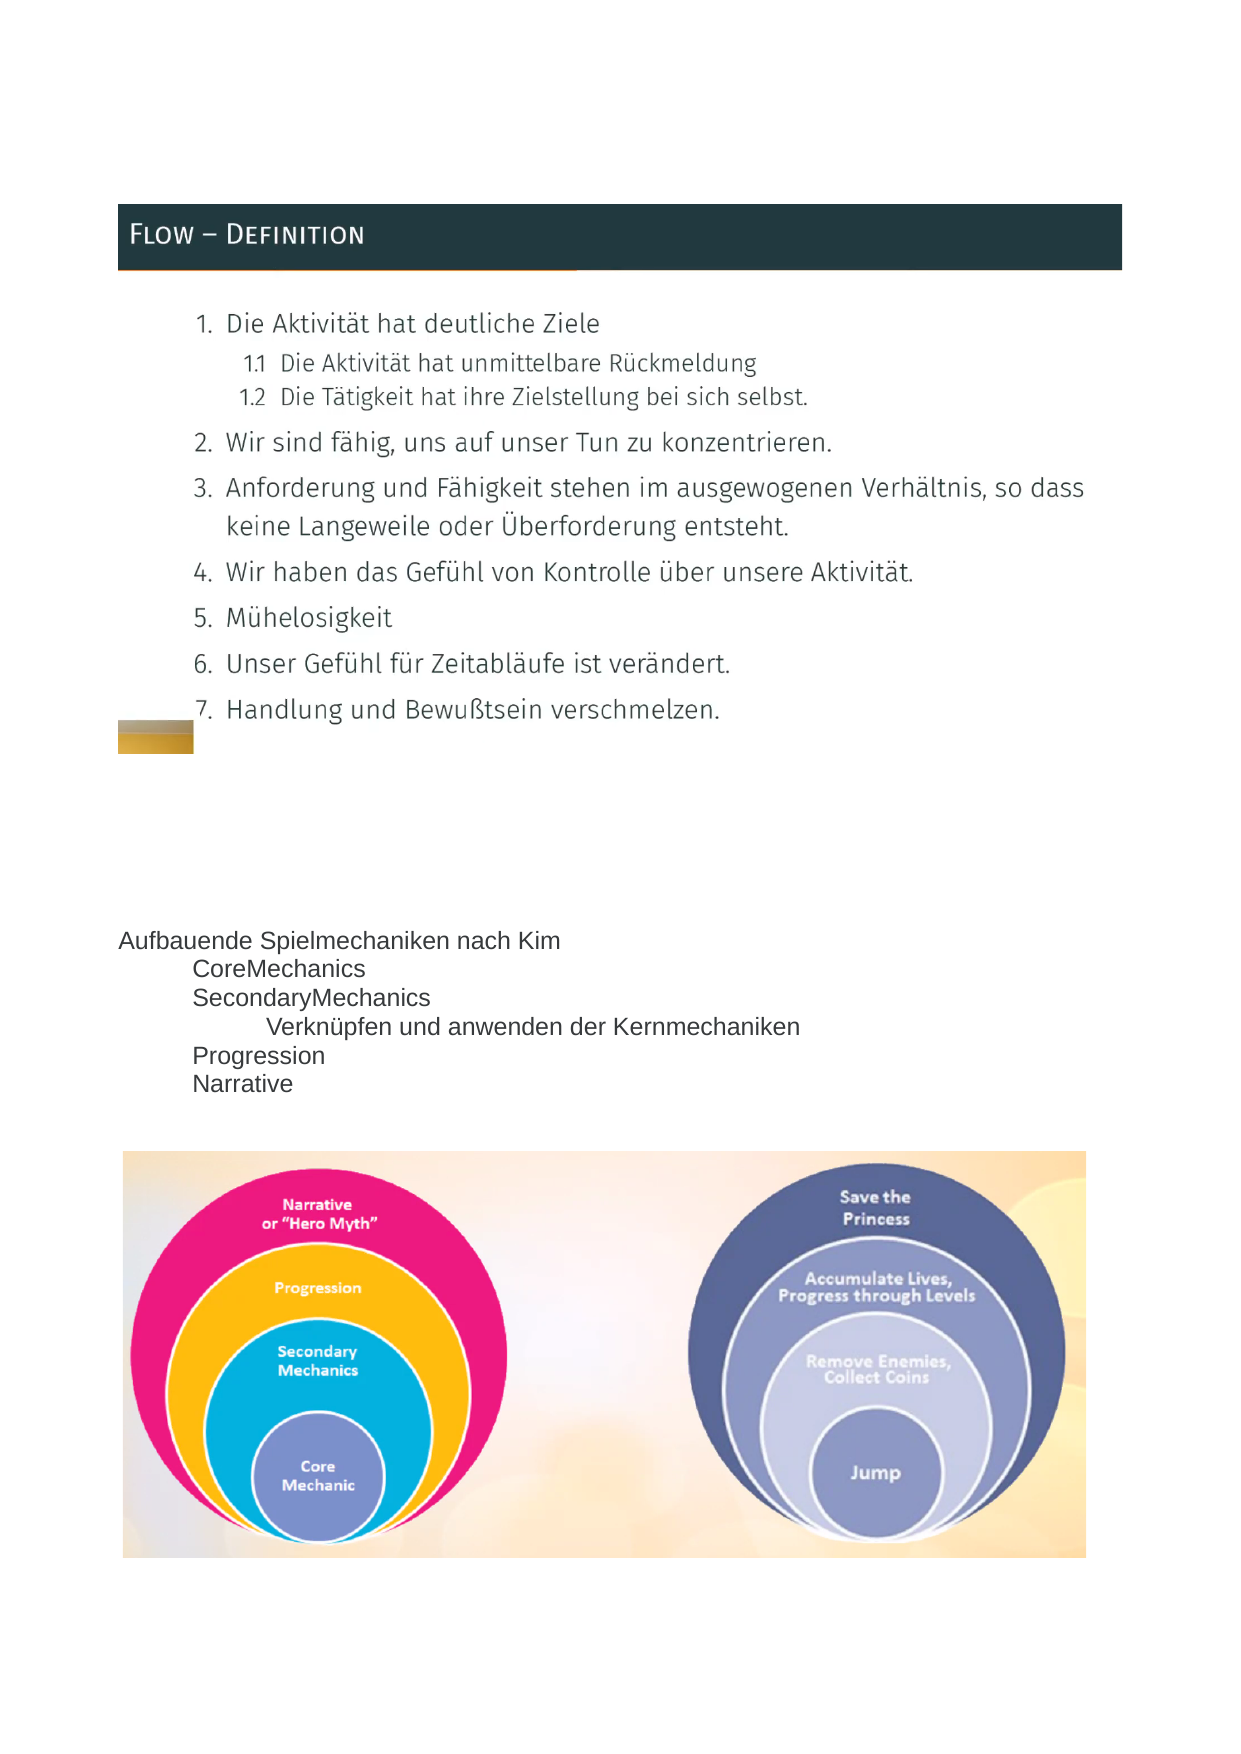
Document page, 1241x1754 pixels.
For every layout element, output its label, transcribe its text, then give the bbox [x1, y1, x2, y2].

text Aufbauende Spielmechaniken nach Kim [118, 926, 1122, 954]
text Verknüpfen und anwenden der Kernmechaniken [118, 1012, 1122, 1041]
text Narrative [118, 1069, 1122, 1098]
text CoreMechanics [118, 954, 1122, 983]
text SecondaryMechanics [118, 983, 1122, 1012]
text Progression [118, 1041, 1122, 1069]
